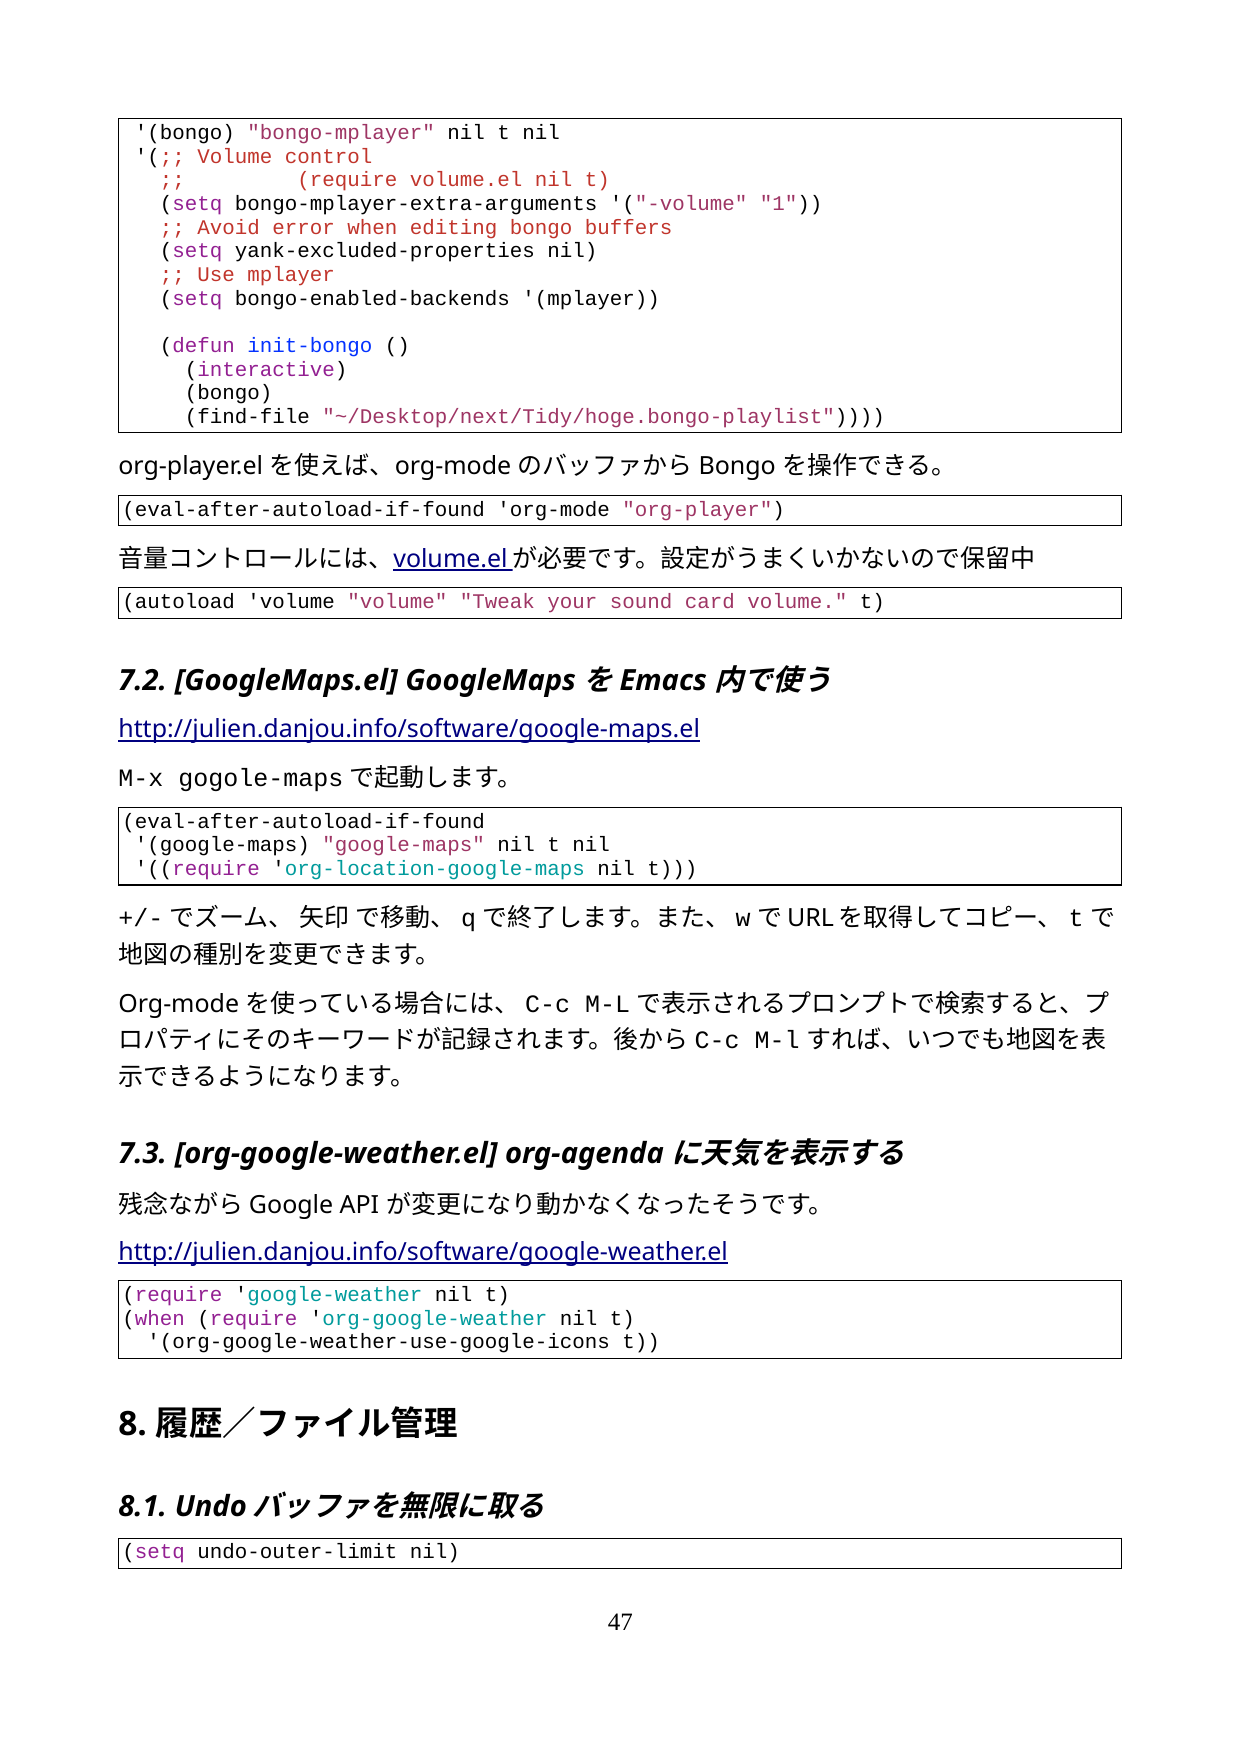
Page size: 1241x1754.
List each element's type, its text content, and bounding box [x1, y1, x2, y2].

subtitle 履歴／ファイル管理 [118, 1396, 1122, 1445]
text http://julien.danjou.info/software/google-weather.el [118, 1233, 1122, 1267]
text (setq bongo-enabled-backends '(mplayer)) [119, 284, 1121, 307]
subtitle [org-google-weather.el] org-agenda に天気を表示する [118, 1130, 1122, 1172]
text '((require 'org-location-google-maps nil t))) [119, 854, 1121, 884]
text Org-mode を使っている場合には、 C-c M-L で表示されるプロンプトで検索すると、プロパティにそのキーワードが記録されます。後から C-c M-l すれば、いつでも地図を表示できるようになります。 [118, 983, 1122, 1092]
text ;; (require volume.el nil t) [119, 165, 1121, 189]
text ;; Use mplayer [119, 260, 1121, 284]
text '(bongo) "bongo-mplayer" nil t nil [119, 119, 1121, 142]
subtitle [GoogleMaps.el] GoogleMaps を Emacs 内で使う [118, 656, 1122, 699]
text (require 'google-weather nil t) [119, 1281, 1121, 1304]
text (setq bongo-mplayer-extra-arguments '("-volume" "1")) [119, 189, 1121, 213]
subtitle Undoバッファを無限に取る [118, 1483, 1122, 1525]
text (setq undo-outer-limit nil) [119, 1539, 1121, 1568]
text ;; Avoid error when editing bongo buffers [119, 213, 1121, 236]
text (eval-after-autoload-if-found [119, 808, 1121, 830]
text (when (require 'org-google-weather nil t) [119, 1304, 1121, 1327]
text +/- でズーム、 矢印 で移動、 q で終了します。また、 w でURLを取得してコピー、 t で地図の種別を変更できます。 [118, 898, 1122, 971]
text 音量コントロールには、volume.elが必要です。設定がうまくいかないので保留中 [118, 538, 1122, 575]
text (autoload 'volume "volume" "Tweak your sound card volume." t) [119, 588, 1121, 618]
text (defun init-bongo () [119, 331, 1121, 354]
text (interactive) [119, 354, 1121, 378]
text '(google-maps) "google-maps" nil t nil [119, 830, 1121, 854]
text (bongo) [119, 378, 1121, 402]
text '(;; Volume control [119, 142, 1121, 165]
text '(org-google-weather-use-google-icons t)) [119, 1327, 1121, 1358]
text org-player.el を使えば、org-mode のバッファから Bongo を操作できる。 [118, 446, 1122, 482]
text M-x gogole-maps で起動します。 [118, 758, 1122, 794]
text (find-file "~/Desktop/next/Tidy/hoge.bongo-playlist")))) [119, 402, 1121, 432]
text (setq yank-excluded-properties nil) [119, 236, 1121, 260]
text 残念ながら Google API が変更になり動かなくなったそうです。 [118, 1185, 1122, 1221]
text (eval-after-autoload-if-found 'org-mode "org-player") [119, 496, 1121, 525]
text http://julien.danjou.info/software/google-maps.el [118, 711, 1122, 745]
